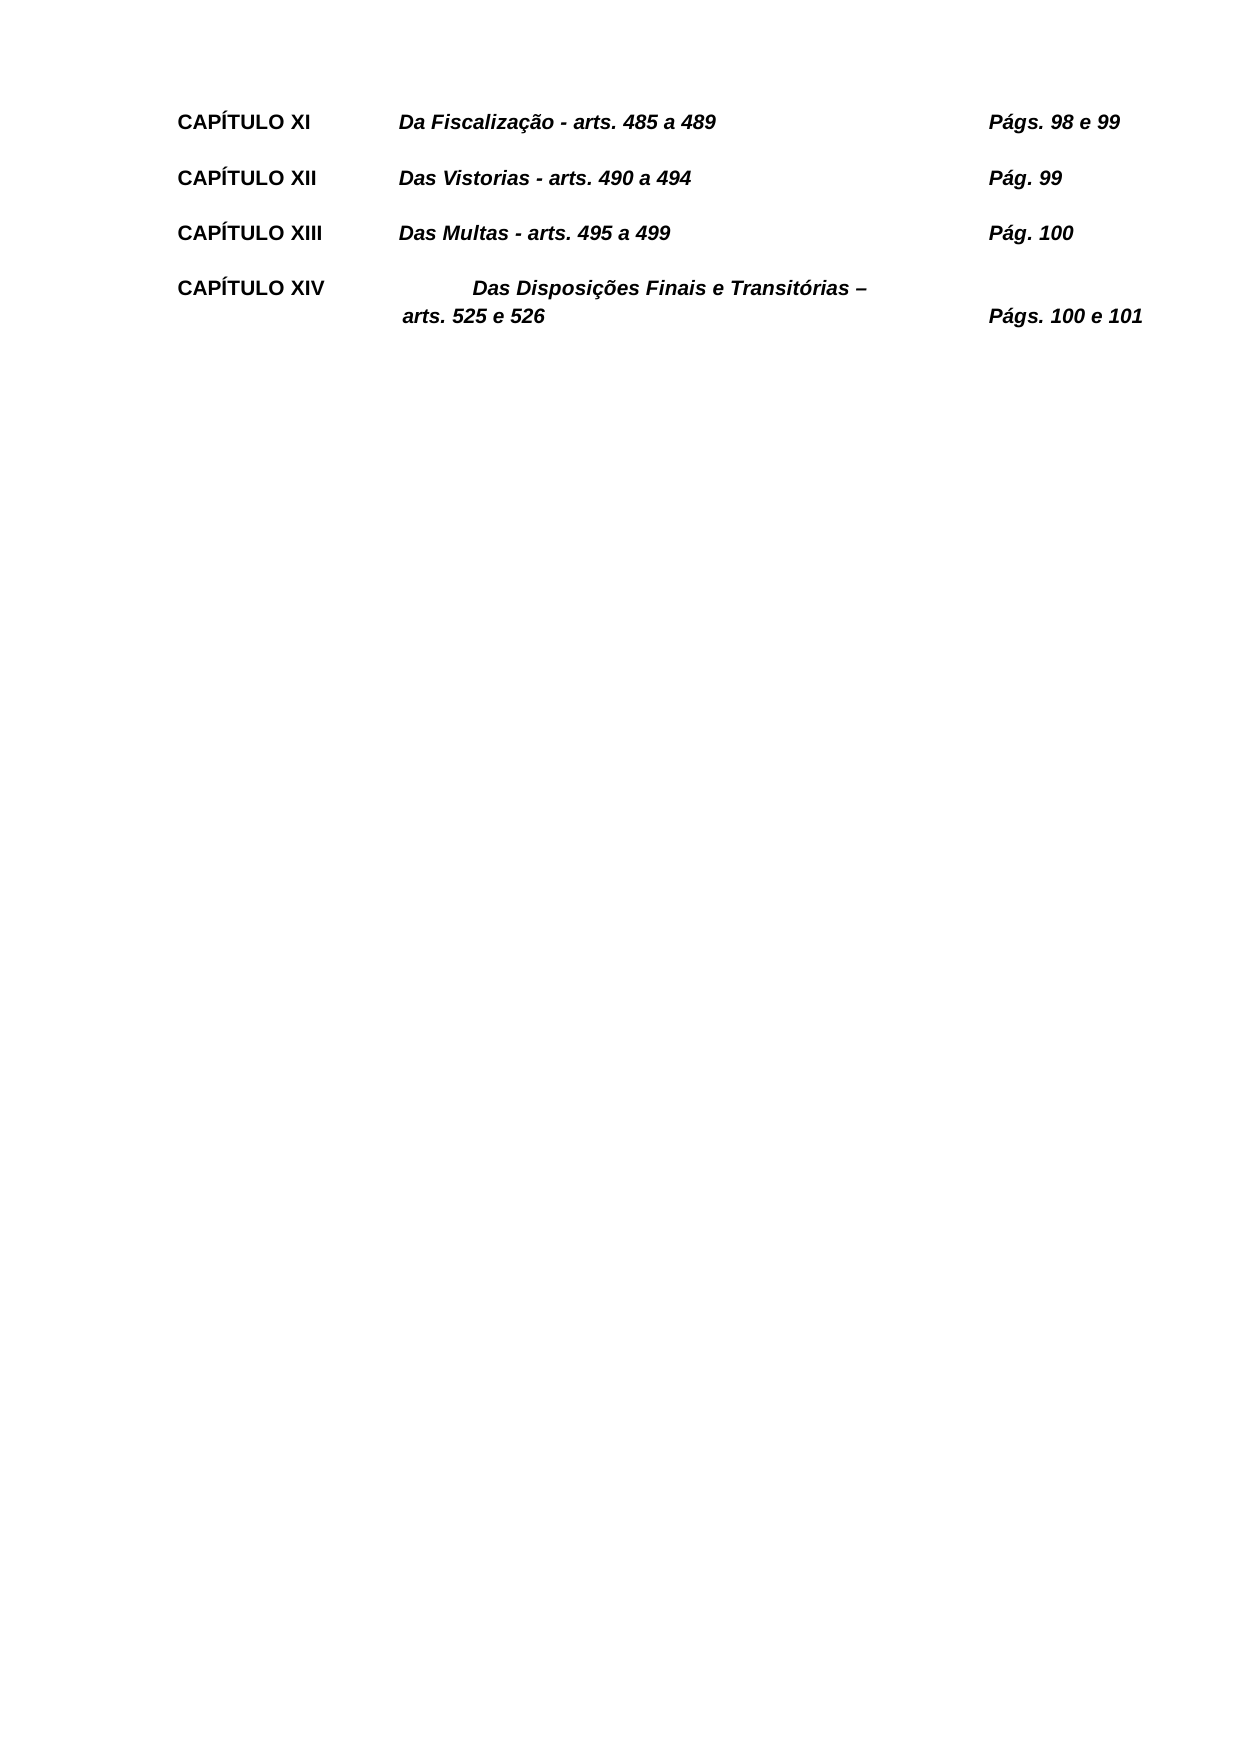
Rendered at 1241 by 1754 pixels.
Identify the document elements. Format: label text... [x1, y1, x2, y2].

text CAPÍTULO XIV Das Disposições Finais e Transitórias – [177, 276, 1152, 300]
text arts. 525 e 526 Págs. 100 e 101 [327, 303, 1152, 328]
text CAPÍTULO XII Das Vistorias - arts. 490 a 494 Pág. 99 [177, 166, 1152, 189]
text CAPÍTULO XIII Das Multas - arts. 495 a 499 Pág. 100 [177, 221, 1152, 245]
text CAPÍTULO XI Da Fiscalização - arts. 485 a 489 Págs. 98 e 99 [177, 110, 1152, 134]
